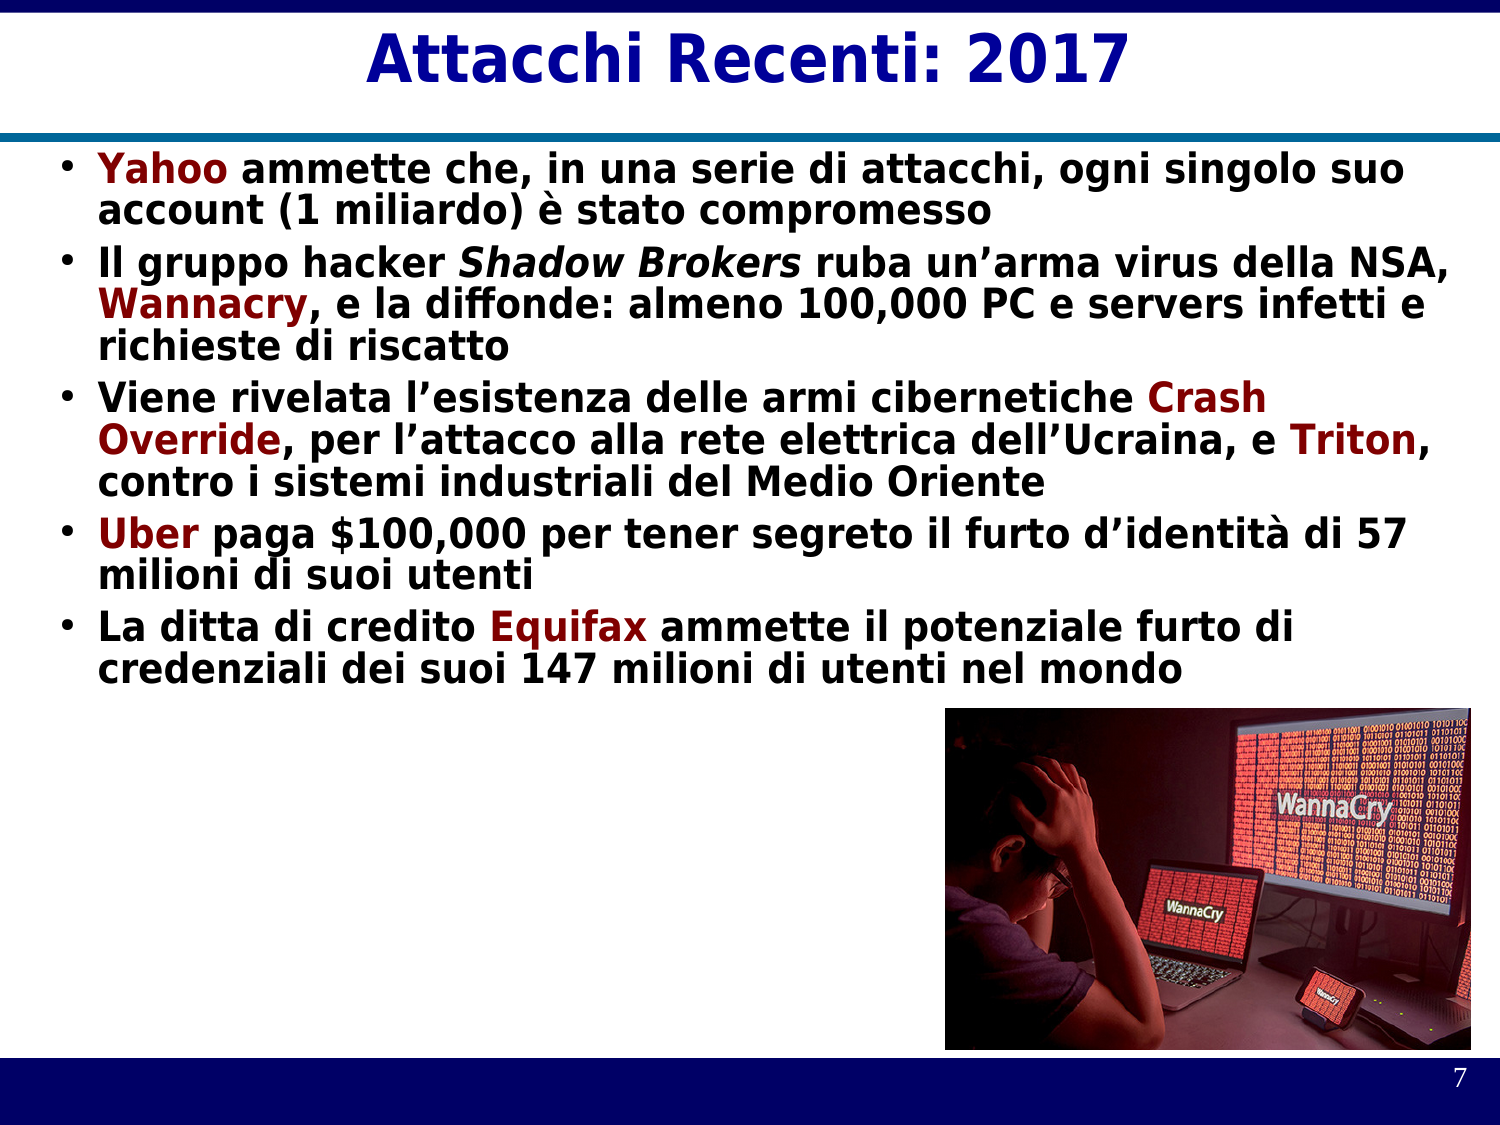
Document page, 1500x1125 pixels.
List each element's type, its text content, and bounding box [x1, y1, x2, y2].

picture [945, 708, 1471, 1051]
list Yahoo ammette che, in una serie di attacchi, ogni singolo suo account (1 miliardo) è stato compromesso Il gruppo hacker Shadow Brokers ruba un’arma virus della NSA, Wannacry, e la diffonde: almeno 100,000 PC e servers infetti e richieste di riscatto Viene rivelata l’esistenza delle armi cibernetiche Crash Override, per l’attacco alla rete elettrica dell’Ucraina, e Triton, contro i sistemi industriali del Medio Oriente Uber paga $100,000 per tener segreto il furto d’identità di 57 milioni di suoi utenti La ditta di credito Equifax ammette il potenziale furto di credenziali dei suoi 147 milioni di utenti nel mondo [0, 149, 1456, 1021]
title Attacchi Recenti: 2017 [30, 0, 1471, 126]
